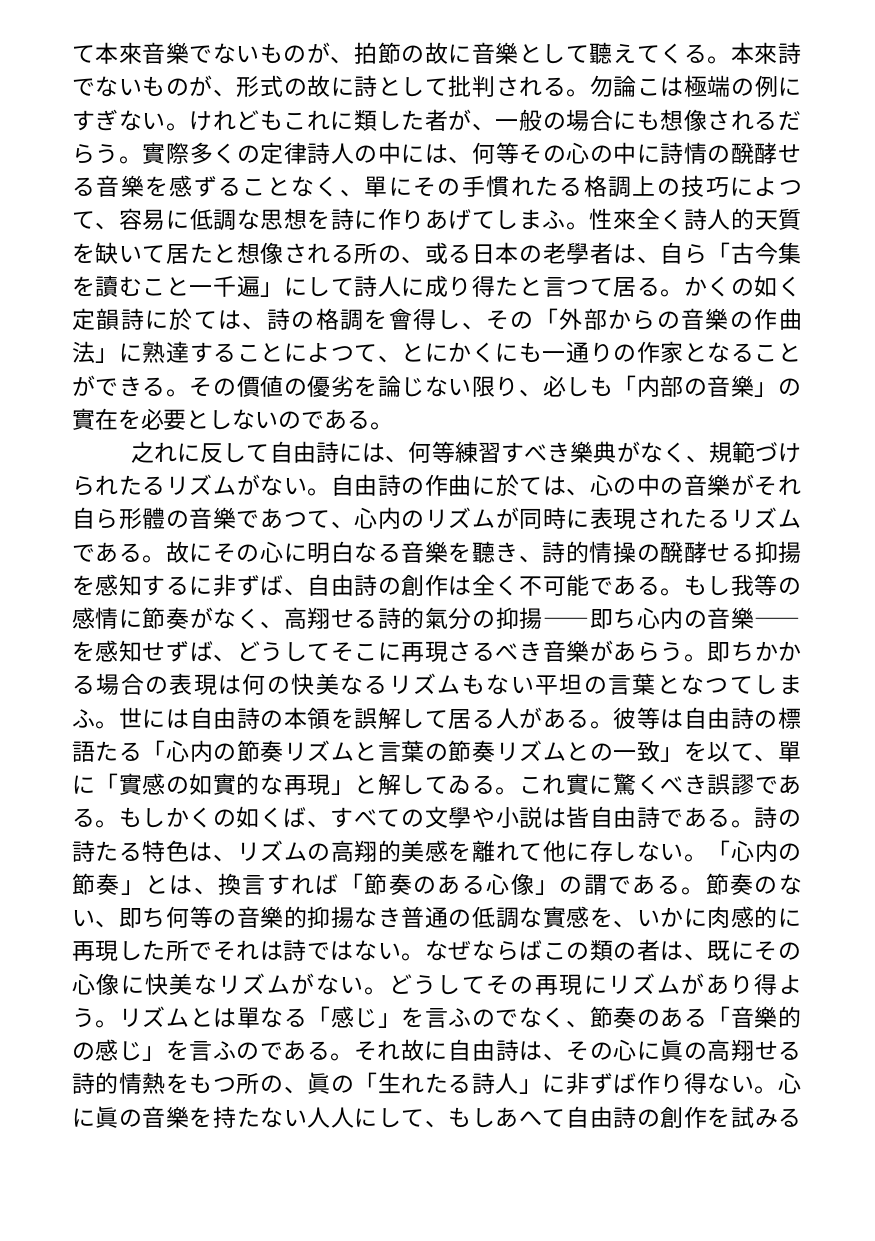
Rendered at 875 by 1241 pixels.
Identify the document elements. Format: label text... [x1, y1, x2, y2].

text 之れに反して自由詩には、何等練習すべき樂典がなく、規範づけられたるリズムがない。自由詩の作曲に於ては、心の中の音樂がそれ自ら形體の音樂であつて、心内のリズムが同時に表現されたるリズムである。故にその心に明白なる音樂を聽き、詩的情操の醗酵せる抑揚を感知するに非ずば、自由詩の創作は全く不可能である。もし我等の感情に節奏がなく、高翔せる詩的氣分の抑揚――即ち心内の音樂――を感知せずば、どうしてそこに再現さるべき音樂があらう。即ちかかる場合の表現は何の快美なるリズムもない平坦の言葉となつてしまふ。世には自由詩の本領を誤解して居る人がある。彼等は自由詩の標語たる「心内の節奏リズムと言葉の節奏リズムとの一致」を以て、單に「實感の如實的な再現」と解してゐる。これ實に驚くべき誤謬である。もしかくの如くば、すべての文學や小説は皆自由詩である。詩の詩たる特色は、リズムの高翔的美感を離れて他に存しない。「心内の節奏」とは、換言すれば「節奏のある心像」の謂である。節奏のない、即ち何等の音樂的抑揚なき普通の低調な實感を、いかに肉感的に再現した所でそれは詩ではない。なぜならばこの類の者は、既にその心像に快美なリズムがない。どうしてその再現にリズムがあり得よう。リズムとは單なる「感じ」を言ふのでなく、節奏のある「音樂的の感じ」を言ふのである。それ故に自由詩は、その心に眞の高翔せる詩的情熱をもつ所の、眞の「生れたる詩人」に非ずば作り得ない。心に眞の音樂を持たない人人にして、もしあへて自由詩の創作を試みる [72, 435, 802, 1133]
text て本來音樂でないものが、拍節の故に音樂として聽えてくる。本來詩でないものが、形式の故に詩として批判される。勿論こは極端の例にすぎない。けれどもこれに類した者が、一般の場合にも想像されるだらう。實際多くの定律詩人の中には、何等その心の中に詩情の醗酵せる音樂を感ずることなく、單にその手慣れたる格調上の技巧によつて、容易に低調な思想を詩に作りあげてしまふ。性來全く詩人的天質を缺いて居たと想像される所の、或る日本の老學者は、自ら「古今集を讀むこと一千遍」にして詩人に成り得たと言つて居る。かくの如く定韻詩に於ては、詩の格調を會得し、その「外部からの音樂の作曲法」に熟達することによつて、とにかくにも一通りの作家となることができる。その價値の優劣を論じない限り、必しも「内部の音樂」の實在を必要としないのである。 [72, 36, 802, 435]
